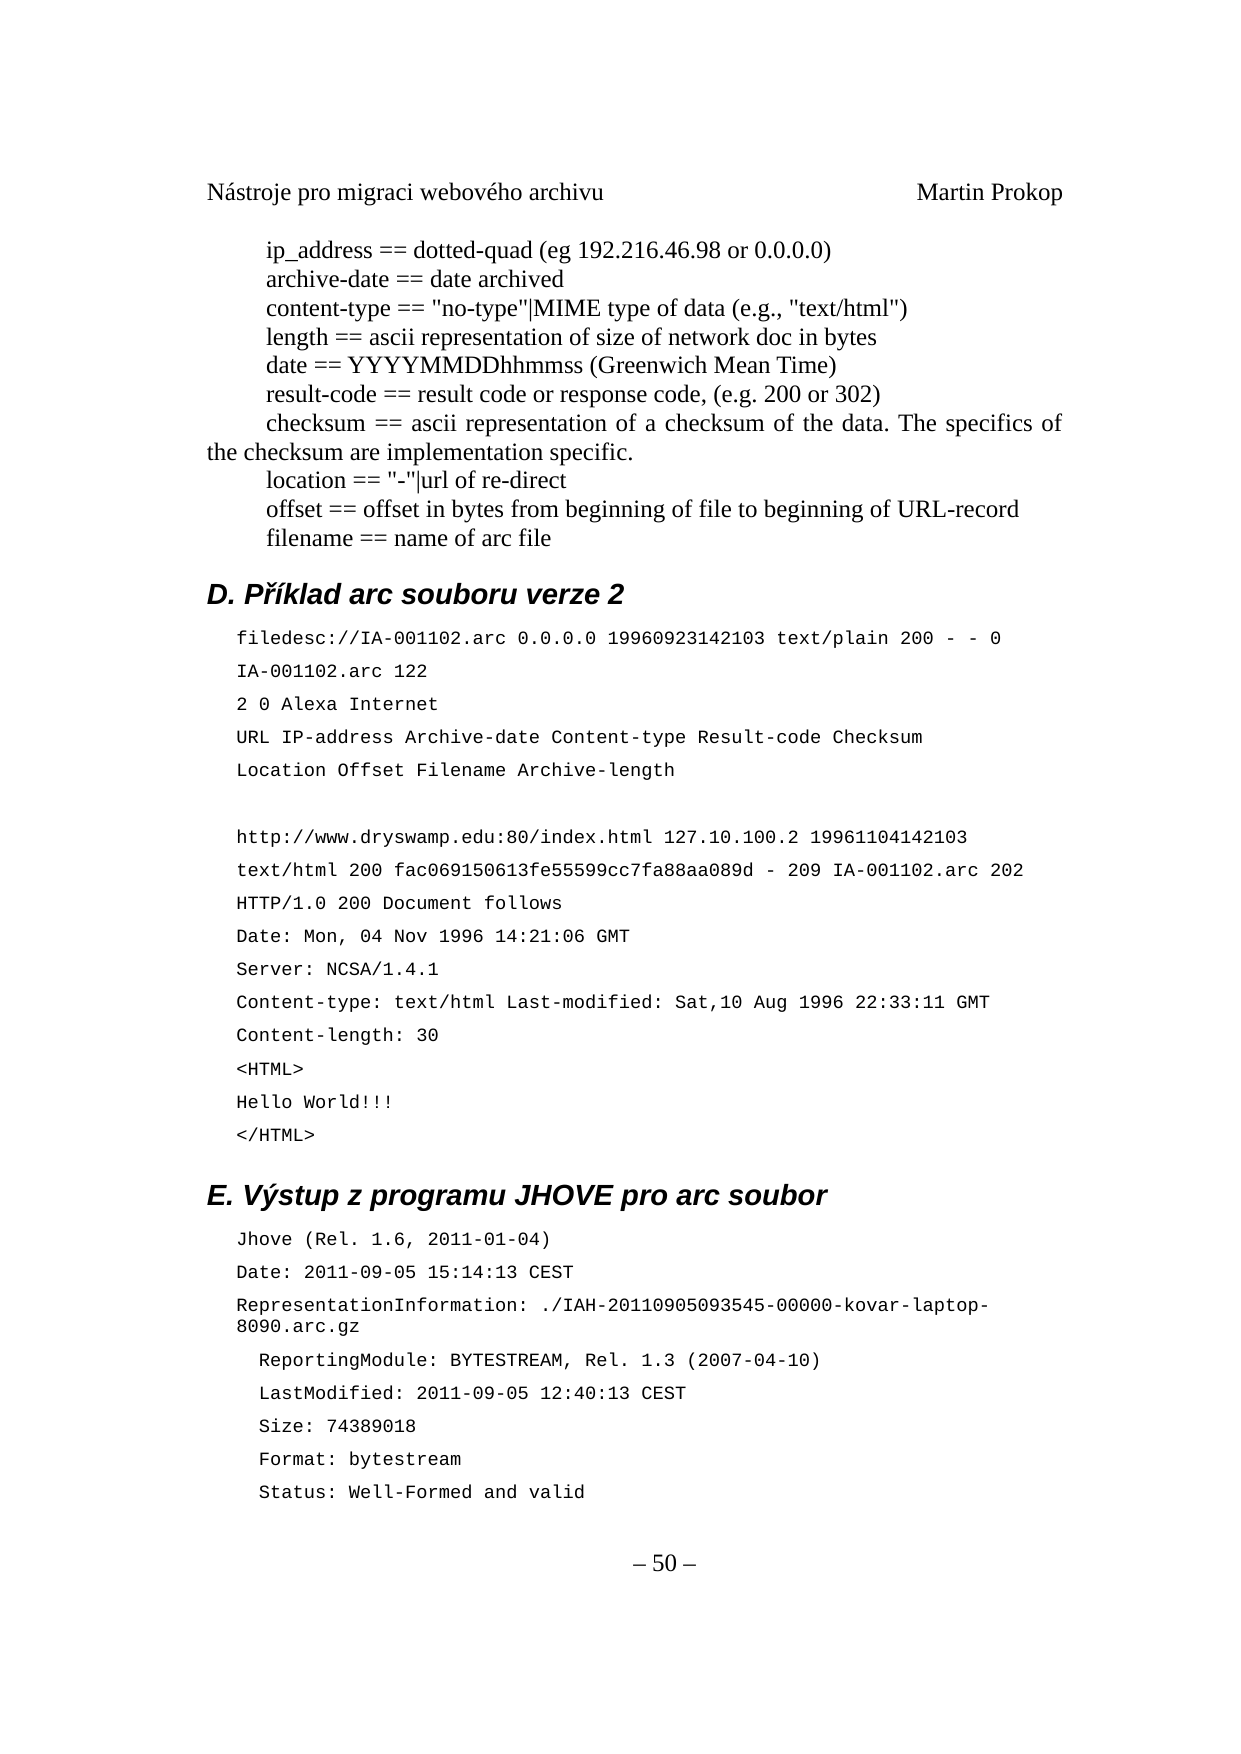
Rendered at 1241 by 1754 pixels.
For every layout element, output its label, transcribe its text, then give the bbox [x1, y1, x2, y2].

text text/html 200 fac069150613fe55599cc7fa88aa089d - 209 IA-001102.arc 202 [236, 861, 1063, 882]
text result-code == result code or response code, (e.g. 200 or 302) [207, 379, 1063, 408]
text date == YYYYMMDDhhmmss (Greenwich Mean Time) [207, 350, 1063, 379]
text HTTP/1.0 200 Document follows [236, 894, 1063, 915]
text Location Offset Filename Archive-length [236, 761, 1063, 782]
text filedesc://IA-001102.arc 0.0.0.0 19960923142103 text/plain 200 - - 0 [236, 629, 1063, 650]
text <HTML> [236, 1059, 1063, 1081]
text Jhove (Rel. 1.6, 2011-01-04) [236, 1230, 1063, 1251]
text Size: 74389018 [236, 1417, 1063, 1438]
text LastModified: 2011-09-05 12:40:13 CEST [236, 1383, 1063, 1405]
text Hello World!!! [236, 1092, 1063, 1114]
text Status: Well-Formed and valid [236, 1483, 1063, 1504]
text Server: NCSA/1.4.1 [236, 960, 1063, 981]
text Date: 2011-09-05 15:14:13 CEST [236, 1263, 1063, 1284]
text checksum == ascii representation of a checksum of the data. The specifics of the checksum are implementation specific. [207, 408, 1063, 465]
text Format: bytestream [236, 1450, 1063, 1471]
text Content-type: text/html Last-modified: Sat,10 Aug 1996 22:33:11 GMT [236, 993, 1063, 1014]
text ReportingModule: BYTESTREAM, Rel. 1.3 (2007-04-10) [236, 1350, 1063, 1372]
text URL IP-address Archive-date Content-type Result-code Checksum [236, 728, 1063, 749]
text filename == name of arc file [207, 523, 1063, 552]
text 2 0 Alexa Internet [236, 695, 1063, 716]
text location == "-"|url of re-direct [207, 465, 1063, 494]
text content-type == "no-type"|MIME type of data (e.g., "text/html") [207, 293, 1063, 322]
text http://www.dryswamp.edu:80/index.html 127.10.100.2 19961104142103 [236, 827, 1063, 849]
text Date: Mon, 04 Nov 1996 14:21:06 GMT [236, 927, 1063, 948]
subtitle D. Příklad arc souboru verze 2 [207, 577, 1063, 610]
text archive-date == date archived [207, 264, 1063, 293]
text IA-001102.arc 122 [236, 662, 1063, 683]
text RepresentationInformation: ./IAH-20110905093545-00000-kovar-laptop-8090.arc.gz [236, 1296, 1063, 1338]
text Content-length: 30 [236, 1026, 1063, 1047]
subtitle E. Výstup z programu JHOVE pro arc soubor [207, 1178, 1063, 1211]
text ip_address == dotted-quad (eg 192.216.46.98 or 0.0.0.0) [207, 235, 1063, 264]
text </HTML> [236, 1126, 1063, 1147]
text offset == offset in bytes from beginning of file to beginning of URL-record [207, 494, 1063, 523]
text length == ascii representation of size of network doc in bytes [207, 322, 1063, 350]
